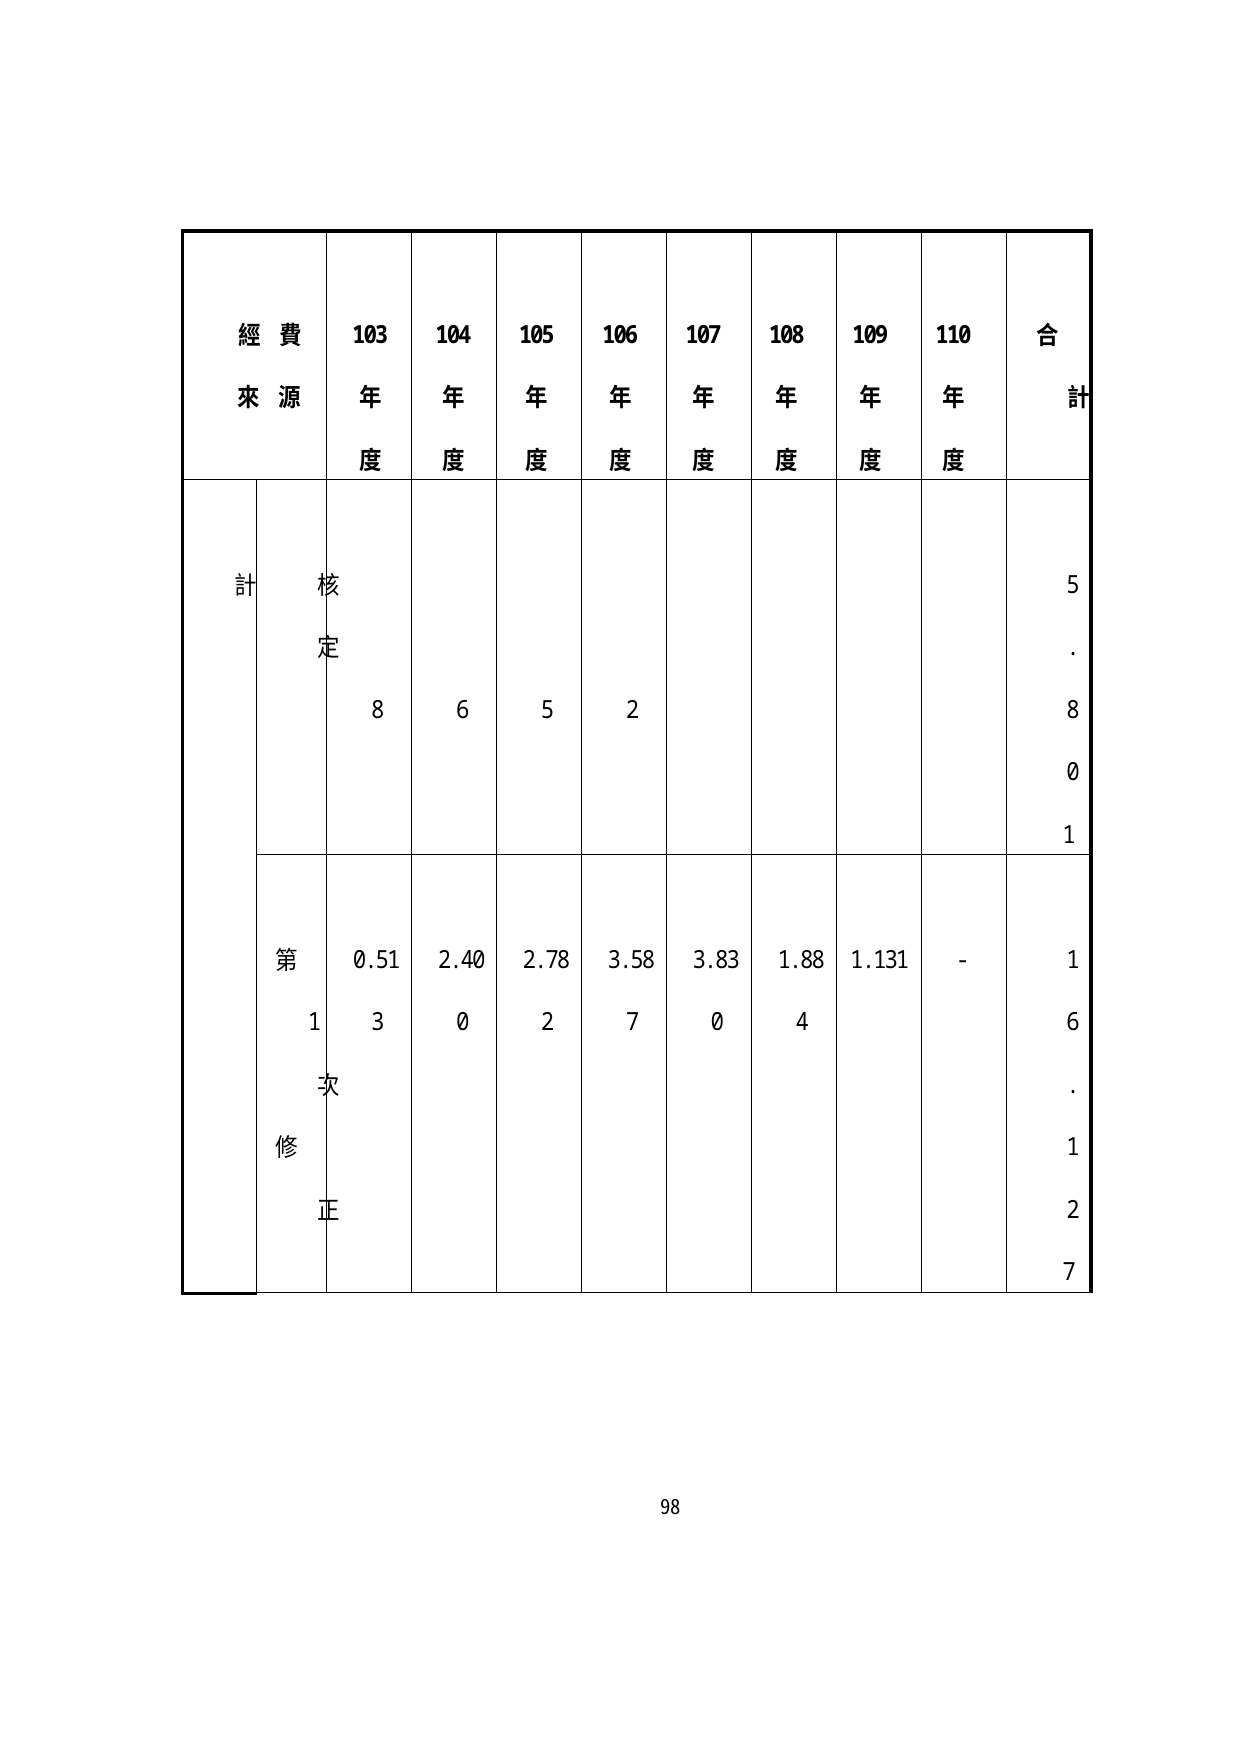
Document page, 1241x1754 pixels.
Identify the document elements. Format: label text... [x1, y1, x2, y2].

table_header 109年度 [837, 233, 921, 479]
table_cell - [922, 855, 1006, 1292]
table_cell 5 [497, 480, 581, 854]
table_header 106年度 [582, 233, 666, 479]
table_header 107年度 [667, 233, 751, 479]
table_cell 6 [412, 480, 496, 854]
table_cell 3.587 [582, 855, 666, 1292]
table_cell 2.782 [497, 855, 581, 1292]
table_cell - [667, 480, 751, 854]
table_header 合 計 [1007, 233, 1089, 479]
table_cell 1.884 [752, 855, 836, 1292]
table_cell - [752, 480, 836, 854]
table_cell 2.400 [412, 855, 496, 1292]
table_header 103年度 [327, 233, 411, 479]
table_cell 第1次 修正 [257, 855, 326, 1292]
table_header 經費來源 [184, 233, 326, 479]
table_header 110年度 [922, 233, 1006, 479]
table_header 108年度 [752, 233, 836, 479]
table_cell 2.308 [327, 480, 411, 854]
table_cell - [837, 480, 921, 854]
table_cell - [922, 480, 1006, 854]
table_cell 計 [184, 480, 256, 1292]
table_cell 5.801 [1007, 480, 1089, 854]
table_cell 16.127 [1007, 855, 1089, 1292]
table_header 104年度 [412, 233, 496, 479]
table_cell 0.513 [327, 855, 411, 1292]
table_cell 1.131 [837, 855, 921, 1292]
table_cell 2 [582, 480, 666, 854]
table_cell 原核定 [257, 480, 326, 854]
table_header 105年度 [497, 233, 581, 479]
table_cell 3.830 [667, 855, 751, 1292]
